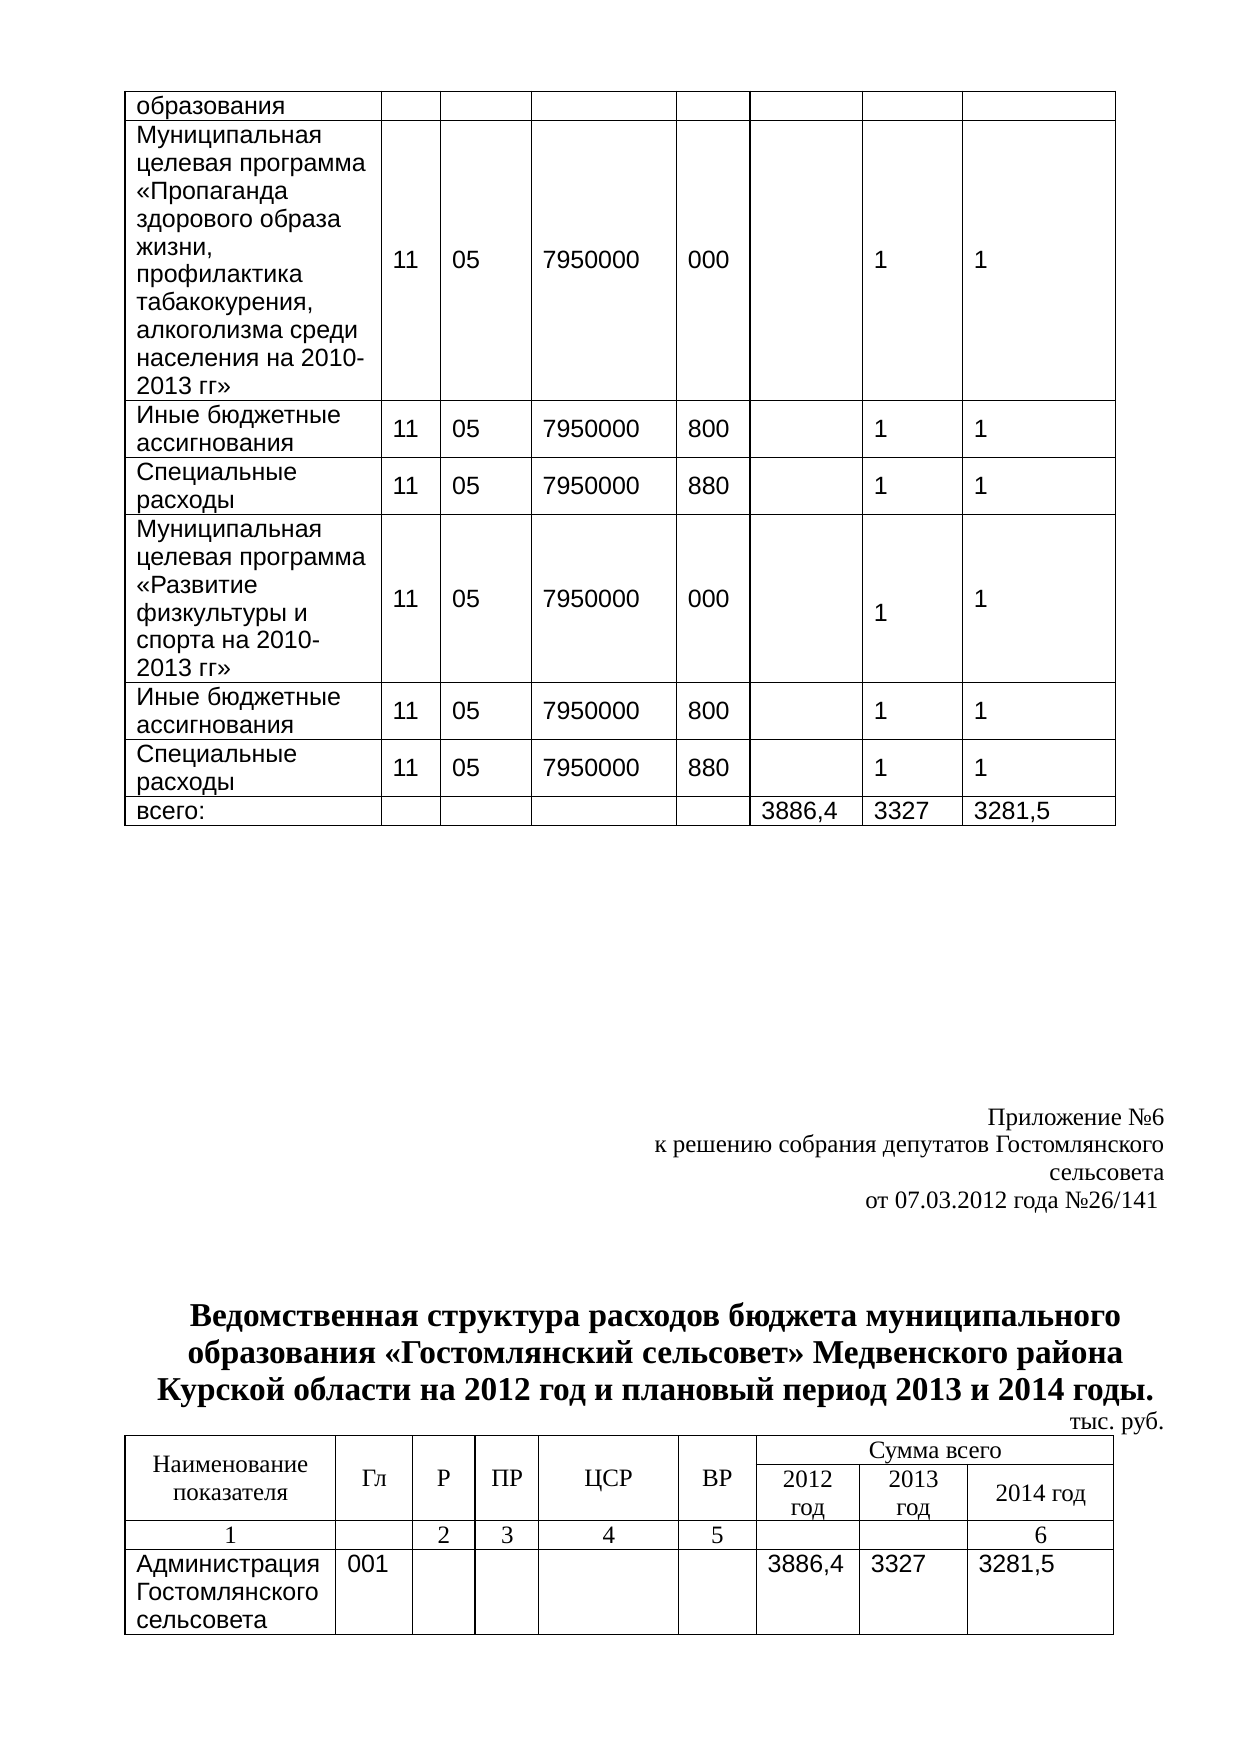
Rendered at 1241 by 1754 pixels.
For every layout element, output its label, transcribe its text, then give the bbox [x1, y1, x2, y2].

table_cell 1 [963, 401, 1115, 457]
table_cell [677, 92, 749, 119]
table_cell 3281,5 [968, 1550, 1113, 1634]
table_cell 11 [382, 458, 440, 513]
table_cell Специальные расходы [126, 458, 381, 513]
table_cell 05 [441, 515, 531, 682]
table_header Гл [336, 1436, 412, 1520]
table_cell [382, 92, 440, 119]
table_cell 800 [677, 683, 749, 739]
table_cell 2012 год [757, 1465, 859, 1520]
table_cell 1 [863, 740, 962, 796]
table_cell 3281,5 [963, 797, 1115, 825]
table_cell 1 [963, 515, 1115, 682]
table_cell 2013 год [860, 1465, 967, 1520]
table_cell [382, 797, 440, 825]
table_cell 11 [382, 401, 440, 457]
table_cell 1 [863, 121, 962, 400]
table_cell 1 [963, 121, 1115, 400]
table_cell [863, 92, 962, 119]
table_cell 7950000 [532, 401, 676, 457]
table_cell Муниципальная целевая программа «Развитие физкультуры и спорта на 2010-2013 гг» [126, 515, 381, 682]
subtitle Ведомственная структура расходов бюджета муниципального образования «Гостомлянский сельсовет» Медвенского района Курской области на 2012 год и плановый период 2013 и 2014 годы. [147, 1297, 1164, 1407]
table_cell 11 [382, 683, 440, 739]
table_cell 2 [413, 1521, 474, 1549]
table_cell 05 [441, 458, 531, 513]
table_cell [963, 92, 1115, 119]
table_header Сумма всего [757, 1436, 1113, 1464]
text тыс. руб. [147, 1407, 1164, 1435]
table_cell 11 [382, 740, 440, 796]
table_cell 3886,4 [757, 1550, 859, 1634]
table_cell [751, 515, 862, 682]
table_cell 05 [441, 121, 531, 400]
table_cell [751, 740, 862, 796]
table_cell [751, 683, 862, 739]
table_cell 000 [677, 515, 749, 682]
table_cell 11 [382, 121, 440, 400]
table_cell 7950000 [532, 515, 676, 682]
table_cell всего: [126, 797, 381, 825]
table_cell Муниципальная целевая программа «Пропаганда здорового образа жизни, профилактика табакокурения, алкоголизма среди населения на 2010-2013 гг» [126, 121, 381, 400]
table_cell Иные бюджетные ассигнования [126, 683, 381, 739]
table_cell 1 [963, 740, 1115, 796]
table_cell [539, 1550, 678, 1634]
table_cell 4 [539, 1521, 678, 1549]
table_cell Администрация Гостомлянского сельсовета [126, 1550, 335, 1634]
table_cell 5 [679, 1521, 756, 1549]
table_cell [751, 401, 862, 457]
table_cell 3327 [860, 1550, 967, 1634]
text Приложение №6 [147, 1103, 1164, 1131]
table_cell 7950000 [532, 458, 676, 513]
table_cell 000 [677, 121, 749, 400]
table_header Наименование показателя [126, 1436, 335, 1520]
text от 07.03.2012 года №26/141 [147, 1186, 1164, 1214]
table_cell [336, 1521, 412, 1549]
table_cell [751, 121, 862, 400]
table_cell 11 [382, 515, 440, 682]
table_cell 7950000 [532, 740, 676, 796]
table_cell [476, 1550, 538, 1634]
table_cell [441, 92, 531, 119]
table_cell 1 [963, 683, 1115, 739]
table_cell 800 [677, 401, 749, 457]
table_cell 1 [863, 515, 962, 682]
table_cell 1 [863, 401, 962, 457]
table_cell 880 [677, 458, 749, 513]
table_header ВР [679, 1436, 756, 1520]
table_cell 3 [476, 1521, 538, 1549]
table_cell 1 [126, 1521, 335, 1549]
table_cell 1 [863, 458, 962, 513]
table_cell 7950000 [532, 683, 676, 739]
table_cell [677, 797, 749, 825]
table_cell образования [126, 92, 381, 119]
table_cell [441, 797, 531, 825]
table_cell 880 [677, 740, 749, 796]
text к решению собрания депутатов Гостомлянского сельсовета [147, 1131, 1164, 1186]
table_cell [751, 458, 862, 513]
table_cell 6 [968, 1521, 1113, 1549]
table_header ПР [476, 1436, 538, 1520]
table_cell 1 [863, 683, 962, 739]
table_cell Иные бюджетные ассигнования [126, 401, 381, 457]
table_cell 1 [963, 458, 1115, 513]
table_cell 05 [441, 683, 531, 739]
table_cell 3327 [863, 797, 962, 825]
table_cell [413, 1550, 474, 1634]
table_cell 001 [336, 1550, 412, 1634]
table_cell [532, 92, 676, 119]
table_cell [860, 1521, 967, 1549]
table_cell Специальные расходы [126, 740, 381, 796]
table_header ЦСР [539, 1436, 678, 1520]
table_cell 3886,4 [751, 797, 862, 825]
table_cell [757, 1521, 859, 1549]
table_cell 2014 год [968, 1465, 1113, 1520]
table_cell [532, 797, 676, 825]
table_cell [679, 1550, 756, 1634]
table_header Р [413, 1436, 474, 1520]
table_cell 05 [441, 401, 531, 457]
table_cell [751, 92, 862, 119]
table_cell 05 [441, 740, 531, 796]
table_cell 7950000 [532, 121, 676, 400]
